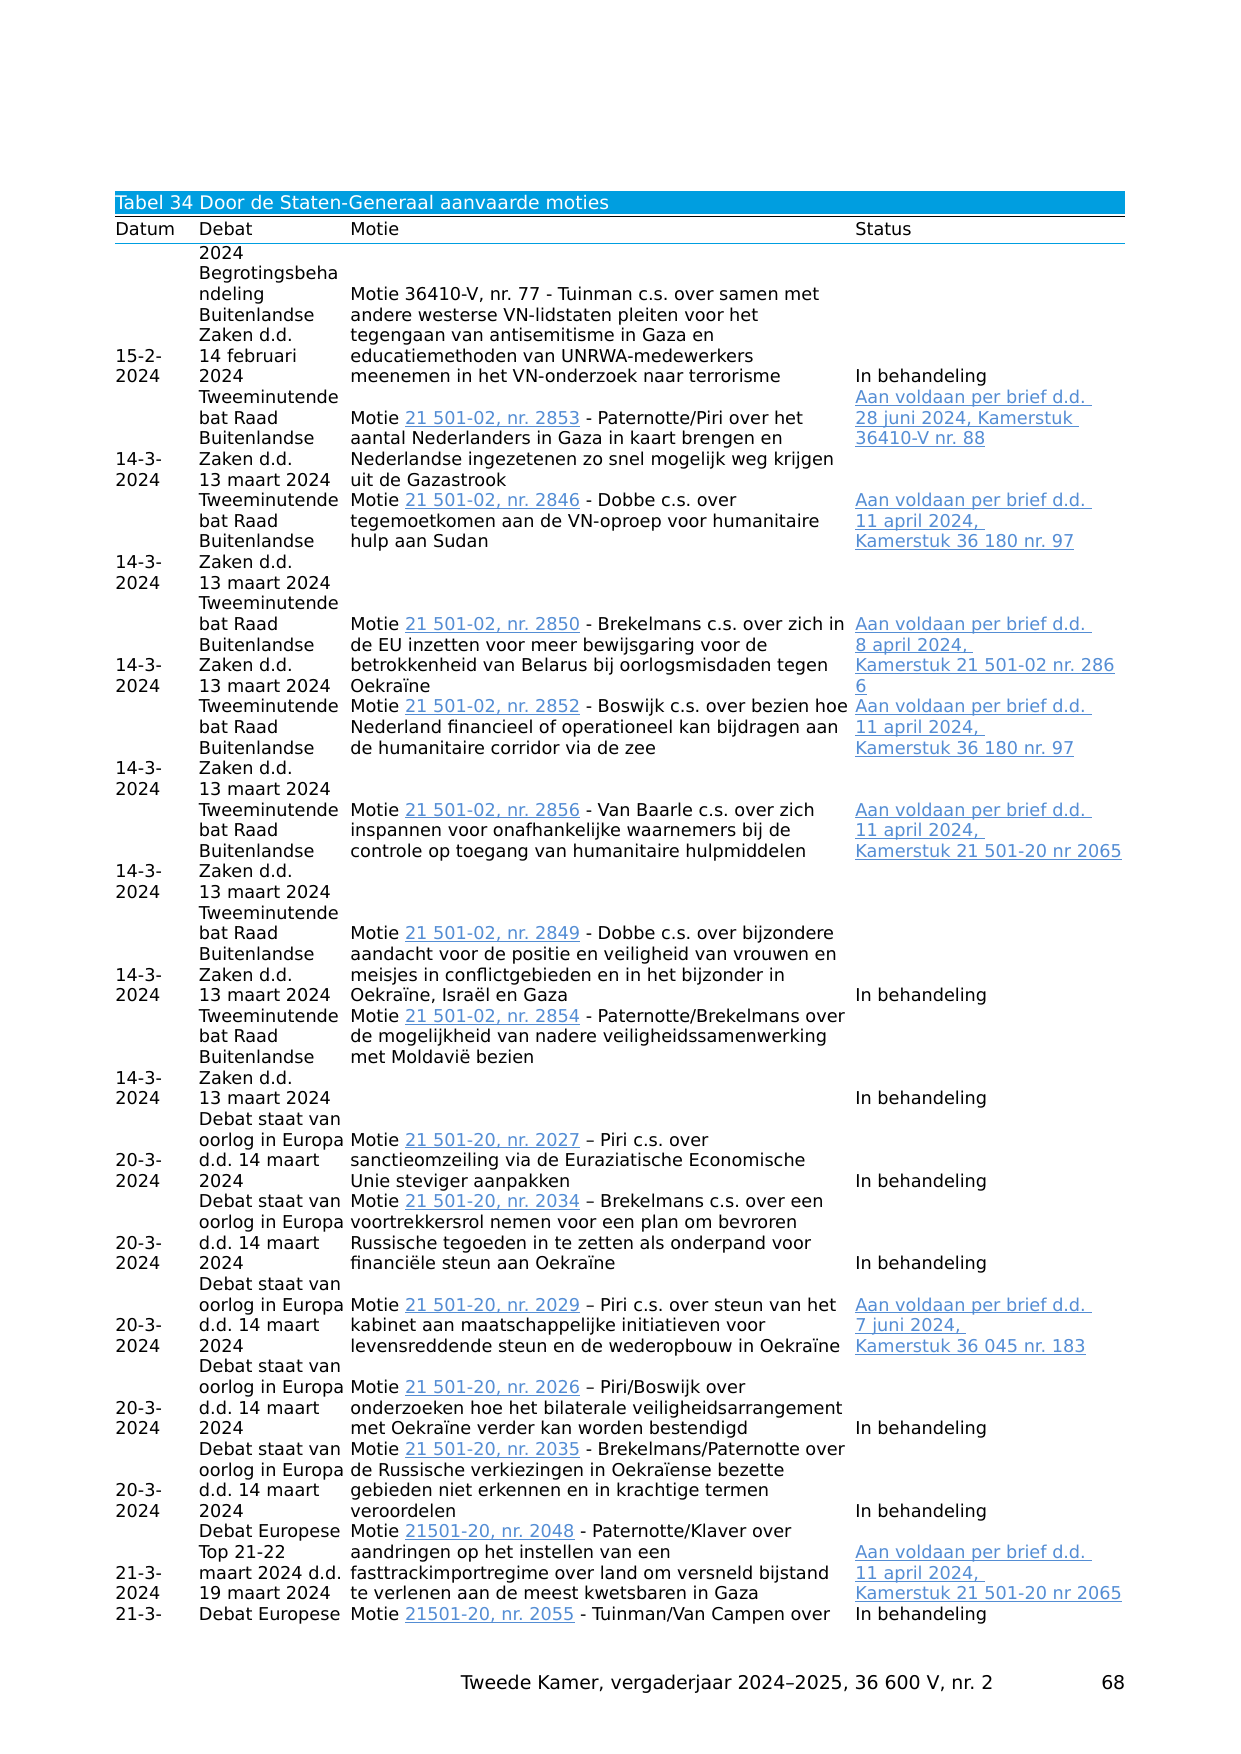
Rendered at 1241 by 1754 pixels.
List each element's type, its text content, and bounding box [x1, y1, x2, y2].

table_cell Status [852, 217, 1125, 243]
table_cell In behandeling [852, 1191, 1125, 1274]
table_cell Debat Europese [196, 1604, 347, 1624]
table_cell Motie [347, 217, 852, 243]
table_cell Aan voldaan per brief d.d. 11 april 2024, Kamerstuk 21 501-20 nr 2065 [852, 800, 1125, 903]
table_cell Aan voldaan per brief d.d. 28 juni 2024, Kamerstuk 36410-V nr. 88 [852, 387, 1125, 490]
table_cell 20-3-2024 [115, 1356, 196, 1439]
table_cell 14-3-2024 [115, 696, 196, 799]
table_cell In behandeling [852, 263, 1125, 387]
table_cell In behandeling [852, 1439, 1125, 1521]
table_cell [115, 244, 196, 263]
table_cell Debat Europese Top 21-22 maart 2024 d.d. 19 maart 2024 [196, 1521, 347, 1604]
table_cell Debat [196, 217, 347, 243]
table_cell Debat staat van oorlog in Europa d.d. 14 maart 2024 [196, 1274, 347, 1356]
table_cell In behandeling [852, 1604, 1125, 1624]
table_cell Debat staat van oorlog in Europa d.d. 14 maart 2024 [196, 1109, 347, 1191]
table_cell Aan voldaan per brief d.d. 11 april 2024, Kamerstuk 36 180 nr. 97 [852, 696, 1125, 799]
table_cell Motie 21 501-02, nr. 2854 - Paternotte/Brekelmans over de mogelijkheid van nadere veiligheidssamenwerking met Moldavië bezien [347, 1006, 852, 1109]
table_cell Motie 21 501-20, nr. 2026 – Piri/Boswijk over onderzoeken hoe het bilaterale veiligheidsarrangement met Oekraïne verder kan worden bestendigd [347, 1356, 852, 1439]
table_cell 14-3-2024 [115, 800, 196, 903]
table_cell 15-2-2024 [115, 263, 196, 387]
table_cell In behandeling [852, 1356, 1125, 1439]
table_cell Aan voldaan per brief d.d. 11 april 2024, Kamerstuk 36 180 nr. 97 [852, 490, 1125, 593]
table_cell Motie 21 501-02, nr. 2849 - Dobbe c.s. over bijzondere aandacht voor de positie en veiligheid van vrouwen en meisjes in conflictgebieden en in het bijzonder in Oekraïne, Israël en Gaza [347, 903, 852, 1006]
table_cell 2024 [196, 244, 347, 263]
table_cell 14-3-2024 [115, 387, 196, 490]
table_cell [852, 244, 1125, 263]
table_cell 20-3-2024 [115, 1439, 196, 1521]
table_cell In behandeling [852, 903, 1125, 1006]
table_cell Debat staat van oorlog in Europa d.d. 14 maart 2024 [196, 1191, 347, 1274]
table_cell Tweeminutendebat Raad Buitenlandse Zaken d.d. 13 maart 2024 [196, 593, 347, 696]
table_cell Begrotingsbehandeling Buitenlandse Zaken d.d. 14 februari 2024 [196, 263, 347, 387]
table_cell Motie 21 501-20, nr. 2029 – Piri c.s. over steun van het kabinet aan maatschappelijke initiatieven voor levensreddende steun en de wederopbouw in Oekraïne [347, 1274, 852, 1356]
table_cell Motie 36410-V, nr. 77 - Tuinman c.s. over samen met andere westerse VN-lidstaten pleiten voor het tegengaan van antisemitisme in Gaza en educatiemethoden van UNRWA-medewerkers meenemen in het VN-onderzoek naar terrorisme [347, 263, 852, 387]
table_cell Debat staat van oorlog in Europa d.d. 14 maart 2024 [196, 1356, 347, 1439]
table_cell In behandeling [852, 1109, 1125, 1191]
table_cell [347, 244, 852, 263]
table_cell 20-3-2024 [115, 1274, 196, 1356]
table_cell Motie 21 501-02, nr. 2850 - Brekelmans c.s. over zich in de EU inzetten voor meer bewijsgaring voor de betrokkenheid van Belarus bij oorlogsmisdaden tegen Oekraïne [347, 593, 852, 696]
table_cell Tweeminutendebat Raad Buitenlandse Zaken d.d. 13 maart 2024 [196, 800, 347, 903]
table_cell Aan voldaan per brief d.d. 11 april 2024, Kamerstuk 21 501-20 nr 2065 [852, 1521, 1125, 1604]
table_cell 14-3-2024 [115, 1006, 196, 1109]
table_cell Motie 21 501-20, nr. 2035 - Brekelmans/Paternotte over de Russische verkiezingen in Oekraïense bezette gebieden niet erkennen en in krachtige termen veroordelen [347, 1439, 852, 1521]
table_cell Datum [115, 217, 196, 243]
table_cell Debat staat van oorlog in Europa d.d. 14 maart 2024 [196, 1439, 347, 1521]
table_cell Aan voldaan per brief d.d. 8 april 2024, Kamerstuk 21 501-02 nr. 2866 [852, 593, 1125, 696]
table_cell Motie 21501-20, nr. 2048 - Paternotte/Klaver over aandringen op het instellen van een fasttrackimportregime over land om versneld bijstand te verlenen aan de meest kwetsbaren in Gaza [347, 1521, 852, 1604]
table_cell Tweeminutendebat Raad Buitenlandse Zaken d.d. 13 maart 2024 [196, 387, 347, 490]
table_cell Motie 21 501-02, nr. 2846 - Dobbe c.s. over tegemoetkomen aan de VN-oproep voor humanitaire hulp aan Sudan [347, 490, 852, 593]
table_cell Tweeminutendebat Raad Buitenlandse Zaken d.d. 13 maart 2024 [196, 903, 347, 1006]
table_cell Aan voldaan per brief d.d. 7 juni 2024, Kamerstuk 36 045 nr. 183 [852, 1274, 1125, 1356]
table_cell 21-3-2024 [115, 1521, 196, 1604]
table_cell Tweeminutendebat Raad Buitenlandse Zaken d.d. 13 maart 2024 [196, 1006, 347, 1109]
table_cell 14-3-2024 [115, 490, 196, 593]
table_cell Motie 21 501-20, nr. 2034 – Brekelmans c.s. over een voortrekkersrol nemen voor een plan om bevroren Russische tegoeden in te zetten als onderpand voor financiële steun aan Oekraïne [347, 1191, 852, 1274]
table_cell 14-3-2024 [115, 593, 196, 696]
table_cell Tweeminutendebat Raad Buitenlandse Zaken d.d. 13 maart 2024 [196, 490, 347, 593]
table_cell Motie 21 501-02, nr. 2856 - Van Baarle c.s. over zich inspannen voor onafhankelijke waarnemers bij de controle op toegang van humanitaire hulpmiddelen [347, 800, 852, 903]
table_cell Tweeminutendebat Raad Buitenlandse Zaken d.d. 13 maart 2024 [196, 696, 347, 799]
table_cell 21-3- [115, 1604, 196, 1624]
table_cell Motie 21 501-02, nr. 2853 - Paternotte/Piri over het aantal Nederlanders in Gaza in kaart brengen en Nederlandse ingezetenen zo snel mogelijk weg krijgen uit de Gazastrook [347, 387, 852, 490]
table_cell Motie 21501-20, nr. 2055 - Tuinman/Van Campen over [347, 1604, 852, 1624]
table_cell 20-3-2024 [115, 1191, 196, 1274]
table_cell In behandeling [852, 1006, 1125, 1109]
table_cell 20-3-2024 [115, 1109, 196, 1191]
table_cell Motie 21 501-20, nr. 2027 – Piri c.s. over sanctieomzeiling via de Euraziatische Economische Unie steviger aanpakken [347, 1109, 852, 1191]
table_cell 14-3-2024 [115, 903, 196, 1006]
table_cell Motie 21 501-02, nr. 2852 - Boswijk c.s. over bezien hoe Nederland financieel of operationeel kan bijdragen aan de humanitaire corridor via de zee [347, 696, 852, 799]
